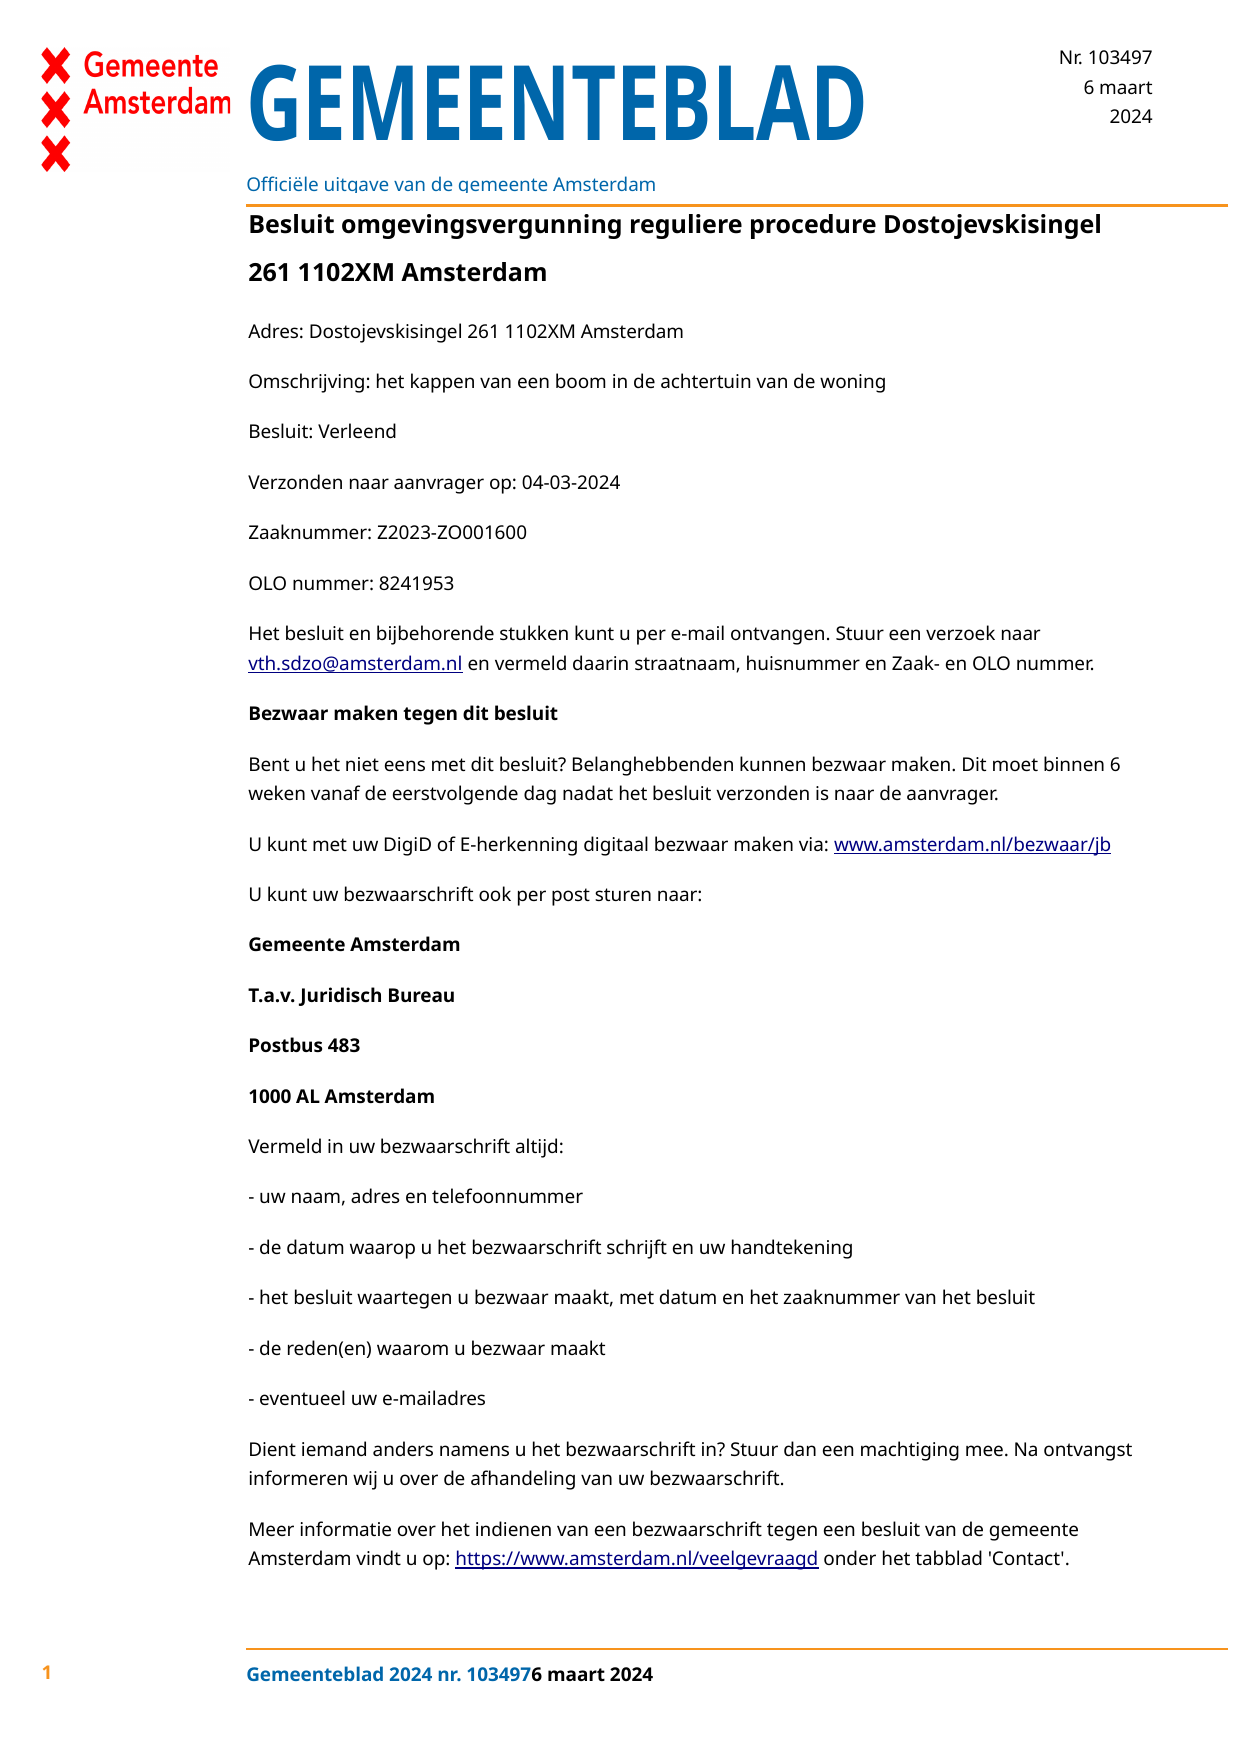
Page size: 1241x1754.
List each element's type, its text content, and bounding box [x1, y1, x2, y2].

text Omschrijving: het kappen van een boom in de achtertuin van de woning [248, 368, 1152, 394]
text Adres: Dostojevskisingel 261 1102XM Amsterdam [248, 318, 1152, 344]
text Besluit omgevingsvergunning reguliere procedure Dostojevskisingel 261 1102XM Amsterdam [248, 207, 1152, 288]
text Postbus 483 [248, 1032, 1152, 1058]
text - eventueel uw e-mailadres [248, 1385, 1152, 1411]
text - de reden(en) waarom u bezwaar maakt [248, 1335, 1152, 1361]
text U kunt met uw DigiD of E-herkenning digitaal bezwaar maken via: www.amsterdam.nl/bezwaar/jb [248, 831, 1152, 857]
text Bezwaar maken tegen dit besluit [248, 700, 1152, 726]
text Zaaknummer: Z2023-ZO001600 [248, 519, 1152, 545]
text - uw naam, adres en telefoonnummer [248, 1184, 1152, 1209]
text - het besluit waartegen u bezwaar maakt, met datum en het zaaknummer van het besluit [248, 1284, 1152, 1310]
text U kunt uw bezwaarschrift ook per post sturen naar: [248, 881, 1152, 907]
text 1000 AL Amsterdam [248, 1083, 1152, 1109]
text Verzonden naar aanvrager op: 04-03-2024 [248, 469, 1152, 495]
text Het besluit en bijbehorende stukken kunt u per e-mail ontvangen. Stuur een verzoek naar vth.sdzo@amsterdam.nl en vermeld daarin straatnaam, huisnummer en Zaak- en OLO nummer. [248, 620, 1152, 676]
text OLO nummer: 8241953 [248, 570, 1152, 596]
text Gemeente Amsterdam [248, 932, 1152, 957]
picture [41, 47, 231, 172]
text - de datum waarop u het bezwaarschrift schrijft en uw handtekening [248, 1234, 1152, 1260]
text T.a.v. Juridisch Bureau [248, 982, 1152, 1008]
text Bent u het niet eens met dit besluit? Belanghebbenden kunnen bezwaar maken. Dit moet binnen 6 weken vanaf de eerstvolgende dag nadat het besluit verzonden is naar de aanvrager. [248, 751, 1152, 806]
text Vermeld in uw bezwaarschrift altijd: [248, 1133, 1152, 1159]
text Besluit: Verleend [248, 419, 1152, 444]
text Meer informatie over het indienen van een bezwaarschrift tegen een besluit van de gemeente Amsterdam vindt u op: https://www.amsterdam.nl/veelgevraagd onder het tabblad 'Contact'. [248, 1516, 1152, 1571]
text Dient iemand anders namens u het bezwaarschrift in? Stuur dan een machtiging mee. Na ontvangst informeren wij u over de afhandeling van uw bezwaarschrift. [248, 1436, 1152, 1491]
